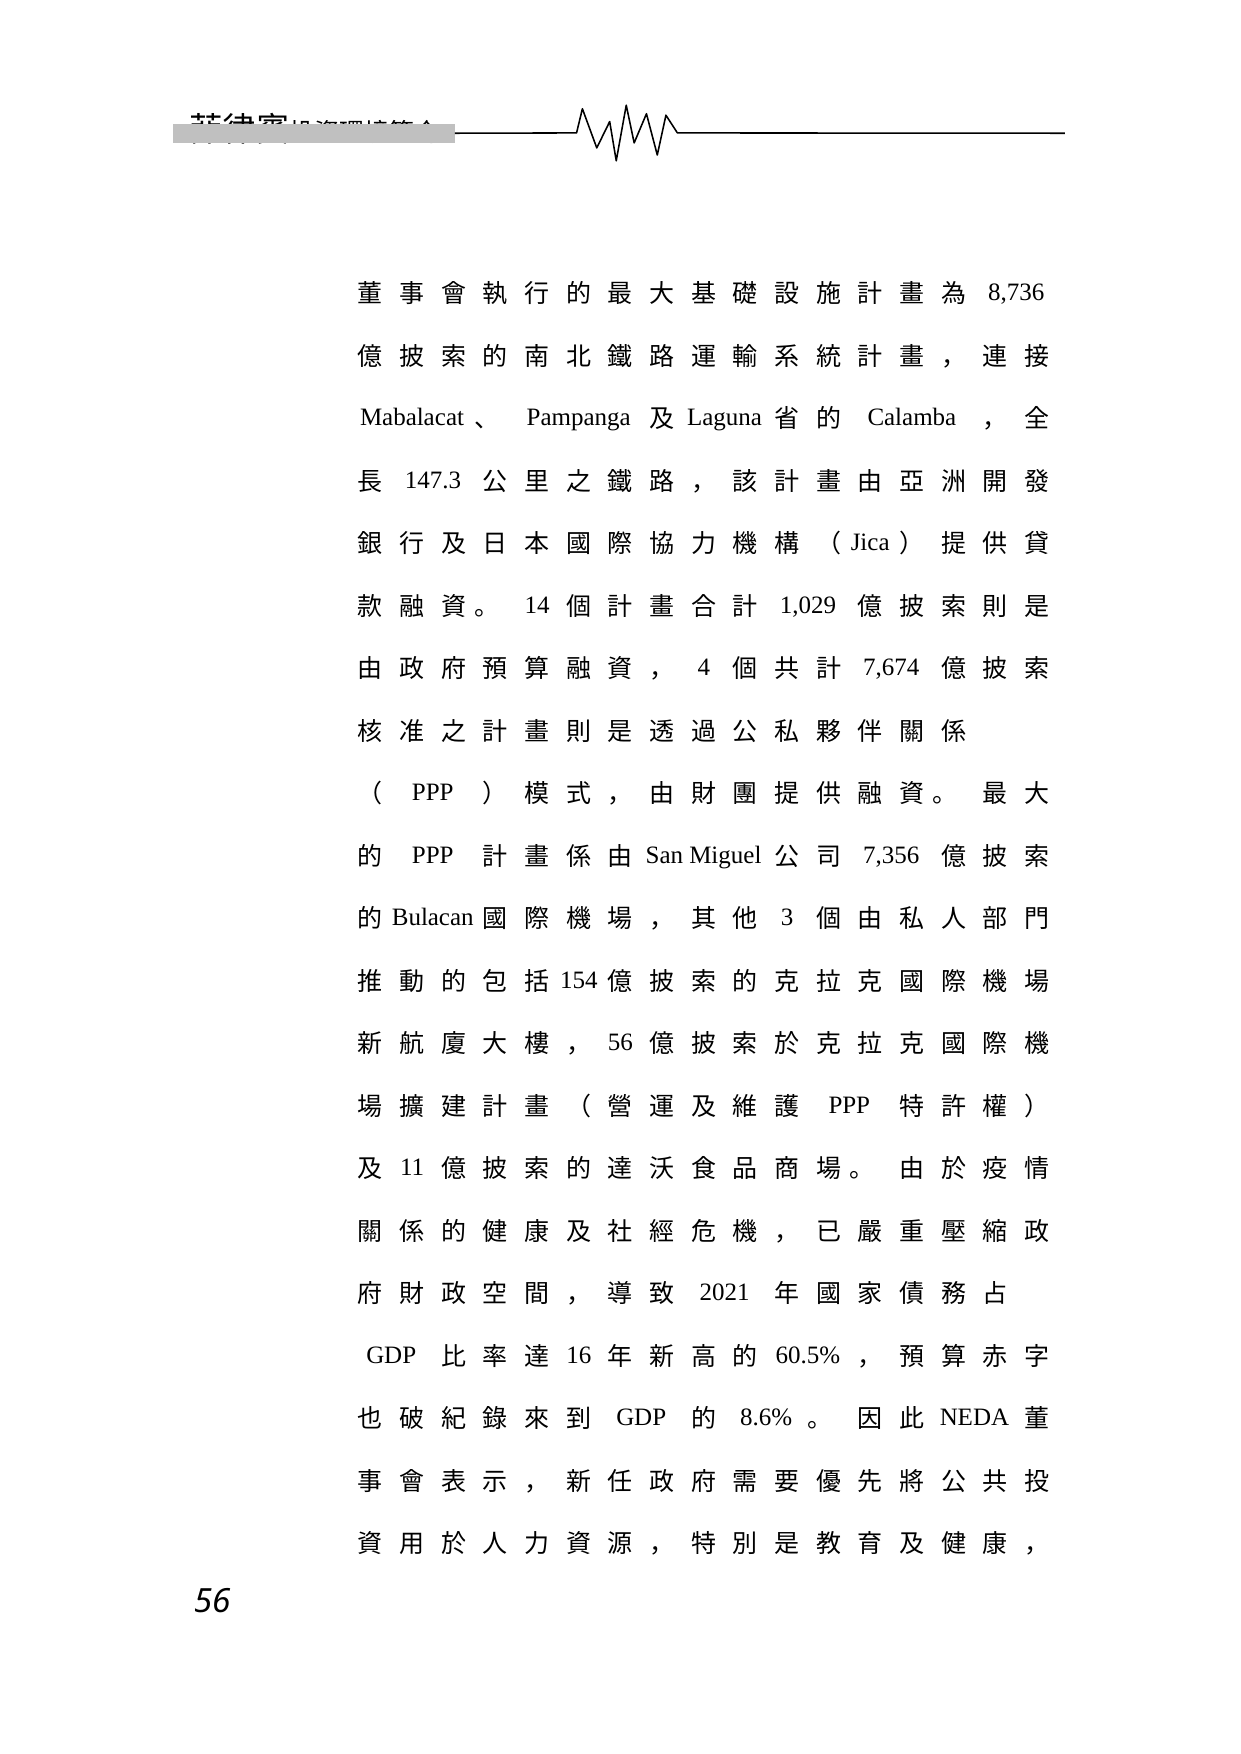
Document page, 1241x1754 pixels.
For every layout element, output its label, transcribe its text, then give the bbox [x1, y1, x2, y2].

text 董事會執行的最大基礎設施計畫為8,736億披索的南北鐵路運輸系統計畫，連接Mabalacat、Pampanga及Laguna省的Calamba，全長147.3公里之鐵路，該計畫由亞洲開發銀行及日本國際協力機構（Jica）提供貸款融資。14個計畫合計1,029億披索則是由政府預算融資，4個共計7,674億披索核准之計畫則是透過公私夥伴關係（PPP）模式，由財團提供融資。最大的PPP計畫係由San Miguel公司7,356億披索的Bulacan國際機場，其他3個由私人部門推動的包括154億披索的克拉克國際機場新航廈大樓，56億披索於克拉克國際機場擴建計畫（營運及維護PPP特許權）及11億披索的達沃食品商場。由於疫情關係的健康及社經危機，已嚴重壓縮政府財政空間，導致2021年國家債務占GDP比率達16年新高的60.5%，預算赤字也破紀錄來到GDP的8.6%。因此NEDA董事會表示，新任政府需要優先將公共投資用於人力資源，特別是教育及健康， [281, 250, 1058, 1563]
